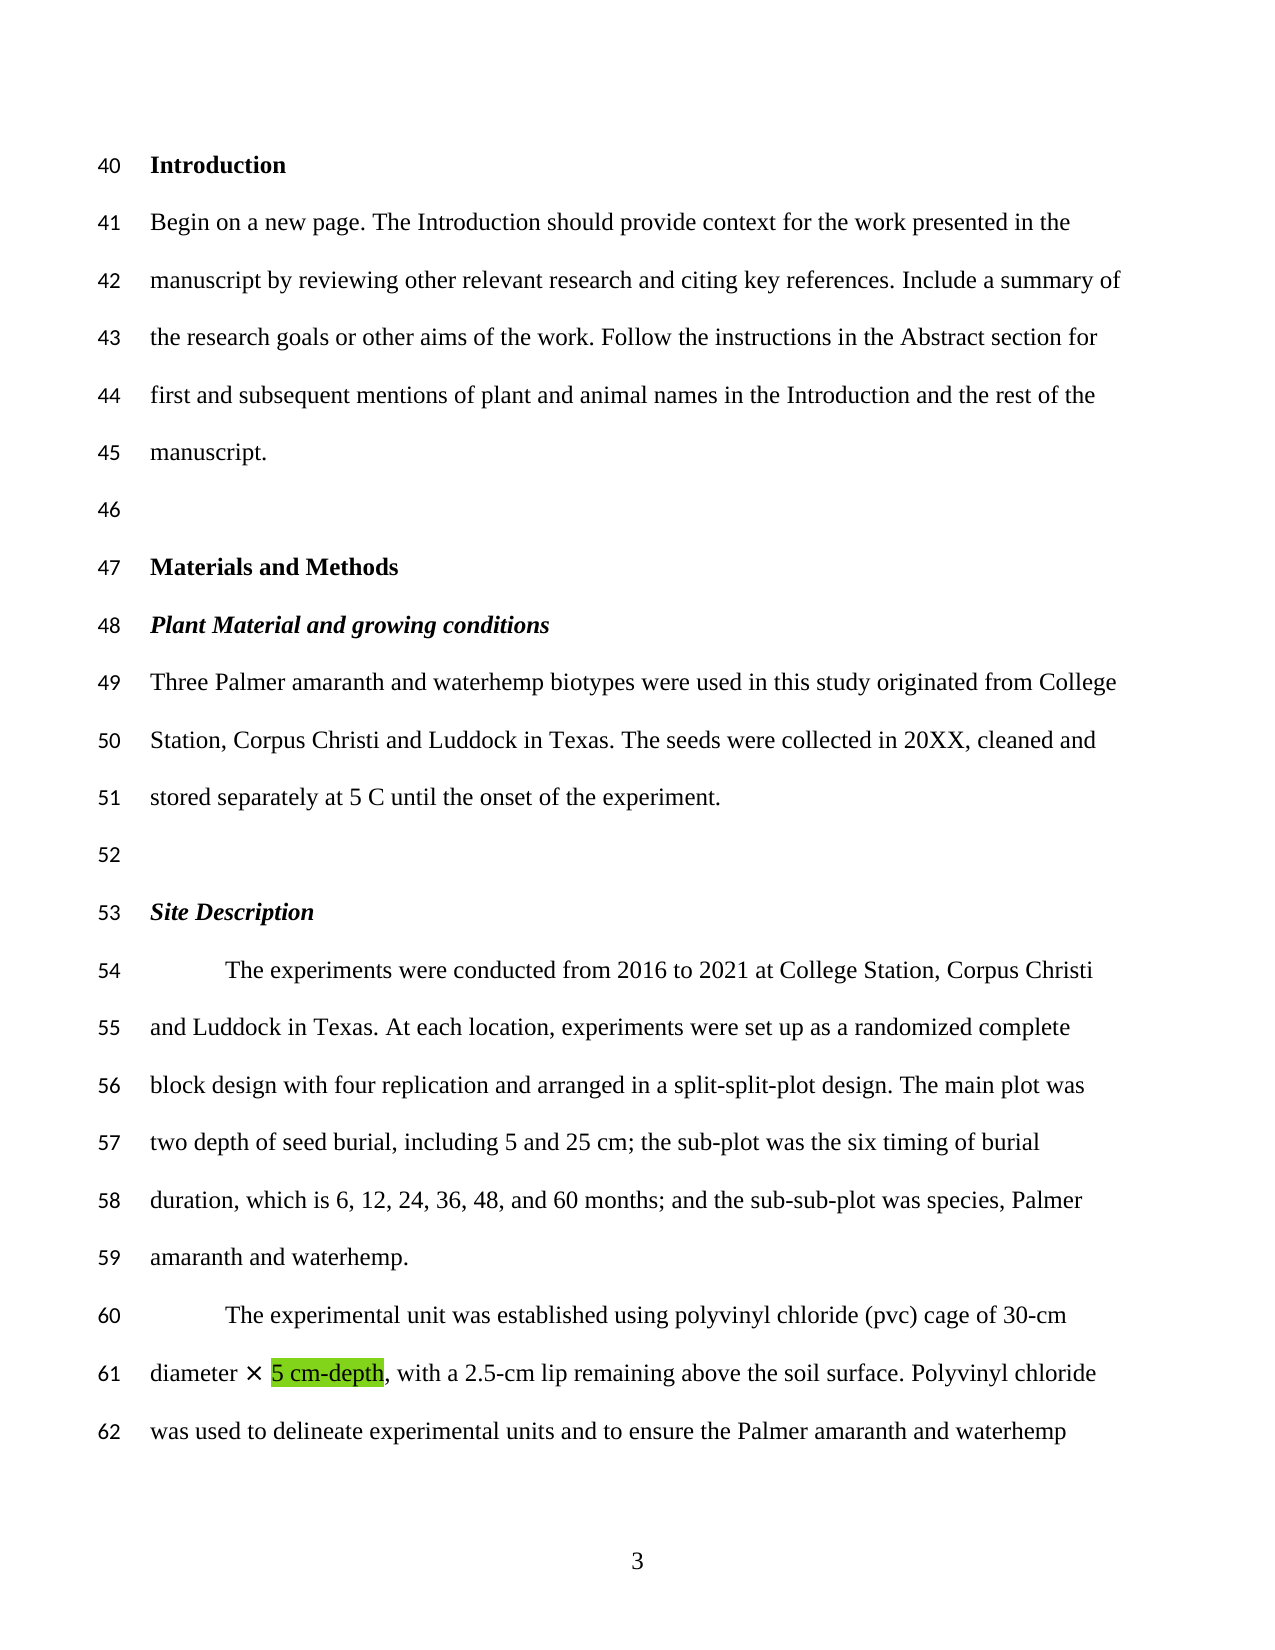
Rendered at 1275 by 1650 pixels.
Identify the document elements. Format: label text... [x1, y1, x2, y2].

text Materials and Methods [150, 552, 1125, 581]
text The experimental unit was established using polyvinyl chloride (pvc) cage of 30-cm diameter × 5 cm-depth, with a 2.5-cm lip remaining above the soil surface. Polyvinyl chloride was used to delineate experimental units and to ensure the Palmer amaranth and waterhemp [150, 1300, 1125, 1445]
text The experiments were conducted from 2016 to 2021 at College Station, Corpus Christi and Luddock in Texas. At each location, experiments were set up as a randomized complete block design with four replication and arranged in a split-split-plot design. The main plot was two depth of seed burial, including 5 and 25 cm; the sub-plot was the six timing of burial duration, which is 6, 12, 24, 36, 48, and 60 months; and the sub-sub-plot was species, Palmer amaranth and waterhemp. [150, 955, 1125, 1271]
text Three Palmer amaranth and waterhemp biotypes were used in this study originated from College Station, Corpus Christi and Luddock in Texas. The seeds were collected in 20XX, cleaned and stored separately at 5 C until the onset of the experiment. [150, 667, 1125, 811]
text Plant Material and growing conditions [150, 610, 1125, 639]
text Site Description [150, 897, 1125, 926]
text Introduction [150, 150, 1125, 179]
text Begin on a new page. The Introduction should provide context for the work presented in the manuscript by reviewing other relevant research and citing key references. Include a summary of the research goals or other aims of the work. Follow the instructions in the Abstract section for first and subsequent mentions of plant and animal names in the Introduction and the rest of the manuscript. [150, 207, 1125, 466]
